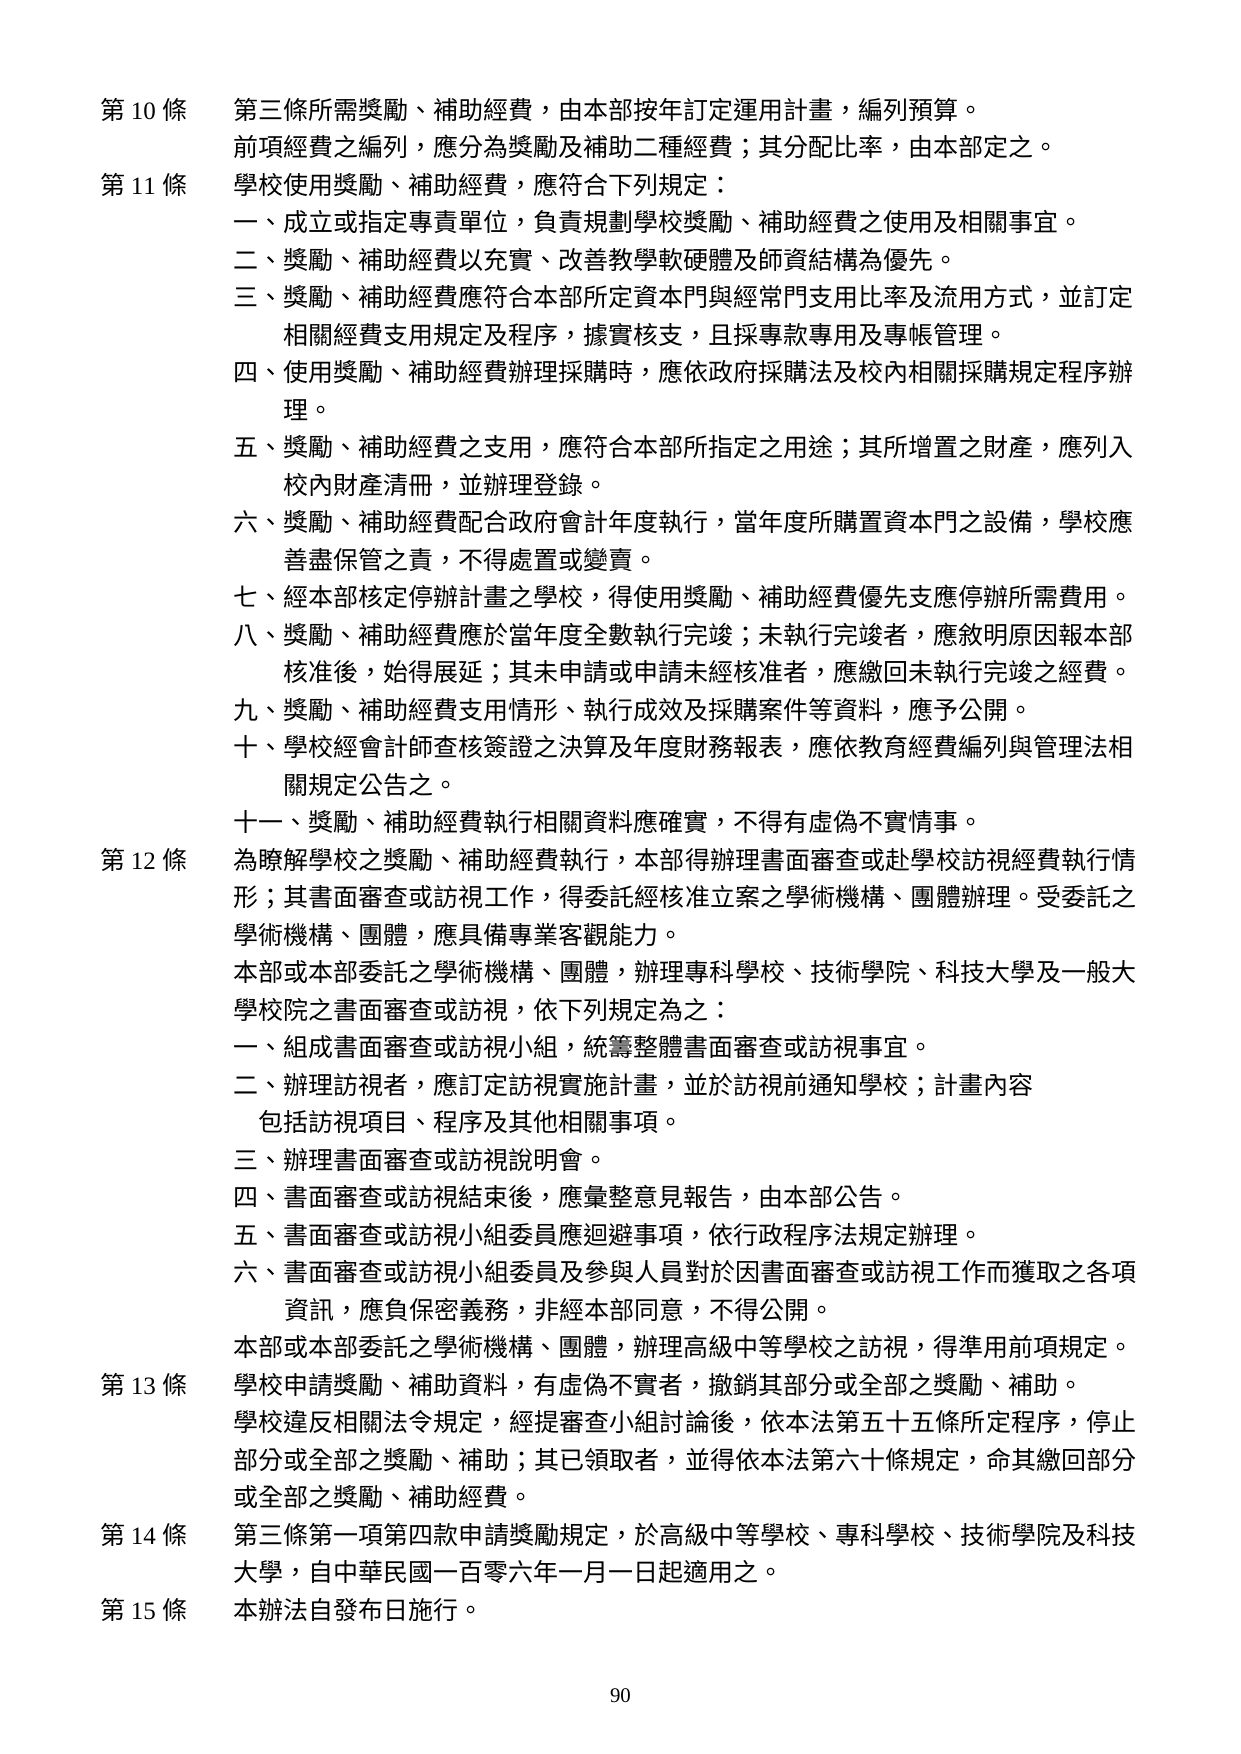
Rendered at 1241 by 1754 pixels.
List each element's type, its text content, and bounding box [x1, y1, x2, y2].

table_cell 第 10 條 [89, 90, 222, 164]
table_cell 本辦法自發布日施行。 [222, 1590, 1151, 1627]
table_cell 第 15 條 [89, 1590, 222, 1627]
table_cell 為瞭解學校之獎勵、補助經費執行，本部得辦理書面審查或赴學校訪視經費執行情形；其書面審查或訪視工作，得委託經核准立案之學術機構、團體辦理。受委託之學術機構、團體，應具備專業客觀能力。 本部或本部委託之學術機構、團體，辦理專科學校、技術學院、科技大學及一般大學校院之書面審查或訪視，依下列規定為之： 一、組成書面審查或訪視小組，統籌整體書面審查或訪視事宜。 二、辦理訪視者，應訂定訪視實施計畫，並於訪視前通知學校；計畫內容 包括訪視項目、程序及其他相關事項。 三、辦理書面審查或訪視說明會。 四、書面審查或訪視結束後，應彙整意見報告，由本部公告。 五、書面審查或訪視小組委員應迴避事項，依行政程序法規定辦理。 六、書面審查或訪視小組委員及參與人員對於因書面審查或訪視工作而獲取之各項資訊，應負保密義務，非經本部同意，不得公開。 本部或本部委託之學術機構、團體，辦理高級中等學校之訪視，得準用前項規定。 [222, 840, 1151, 1364]
table_cell 第三條第一項第四款申請獎勵規定，於高級中等學校、專科學校、技術學院及科技大學，自中華民國一百零六年一月一日起適用之。 [222, 1515, 1151, 1589]
table_cell 學校申請獎勵、補助資料，有虛偽不實者，撤銷其部分或全部之獎勵、補助。 學校違反相關法令規定，經提審查小組討論後，依本法第五十五條所定程序，停止部分或全部之獎勵、補助；其已領取者，並得依本法第六十條規定，命其繳回部分或全部之獎勵、補助經費。 [222, 1365, 1151, 1514]
table_cell 學校使用獎勵、補助經費，應符合下列規定： 一、成立或指定專責單位，負責規劃學校獎勵、補助經費之使用及相關事宜。 二、獎勵、補助經費以充實、改善教學軟硬體及師資結構為優先。 三、獎勵、補助經費應符合本部所定資本門與經常門支用比率及流用方式，並訂定相關經費支用規定及程序，據實核支，且採專款專用及專帳管理。 四、使用獎勵、補助經費辦理採購時，應依政府採購法及校內相關採購規定程序辦理。 五、獎勵、補助經費之支用，應符合本部所指定之用途；其所增置之財產，應列入校內財產清冊，並辦理登錄。 六、獎勵、補助經費配合政府會計年度執行，當年度所購置資本門之設備，學校應善盡保管之責，不得處置或變賣。 七、經本部核定停辦計畫之學校，得使用獎勵、補助經費優先支應停辦所需費用。 八、獎勵、補助經費應於當年度全數執行完竣；未執行完竣者，應敘明原因報本部核准後，始得展延；其未申請或申請未經核准者，應繳回未執行完竣之經費。 九、獎勵、補助經費支用情形、執行成效及採購案件等資料，應予公開。 十、學校經會計師查核簽證之決算及年度財務報表，應依教育經費編列與管理法相關規定公告之。 十一、獎勵、補助經費執行相關資料應確實，不得有虛偽不實情事。 [222, 165, 1151, 839]
table_cell 第 12 條 [89, 840, 222, 1364]
table_cell 第 14 條 [89, 1515, 222, 1589]
table_cell 第 11 條 [89, 165, 222, 839]
table_cell 第三條所需獎勵、補助經費，由本部按年訂定運用計畫，編列預算。 前項經費之編列，應分為獎勵及補助二種經費；其分配比率，由本部定之。 [222, 90, 1151, 164]
table_cell 第 13 條 [89, 1365, 222, 1514]
